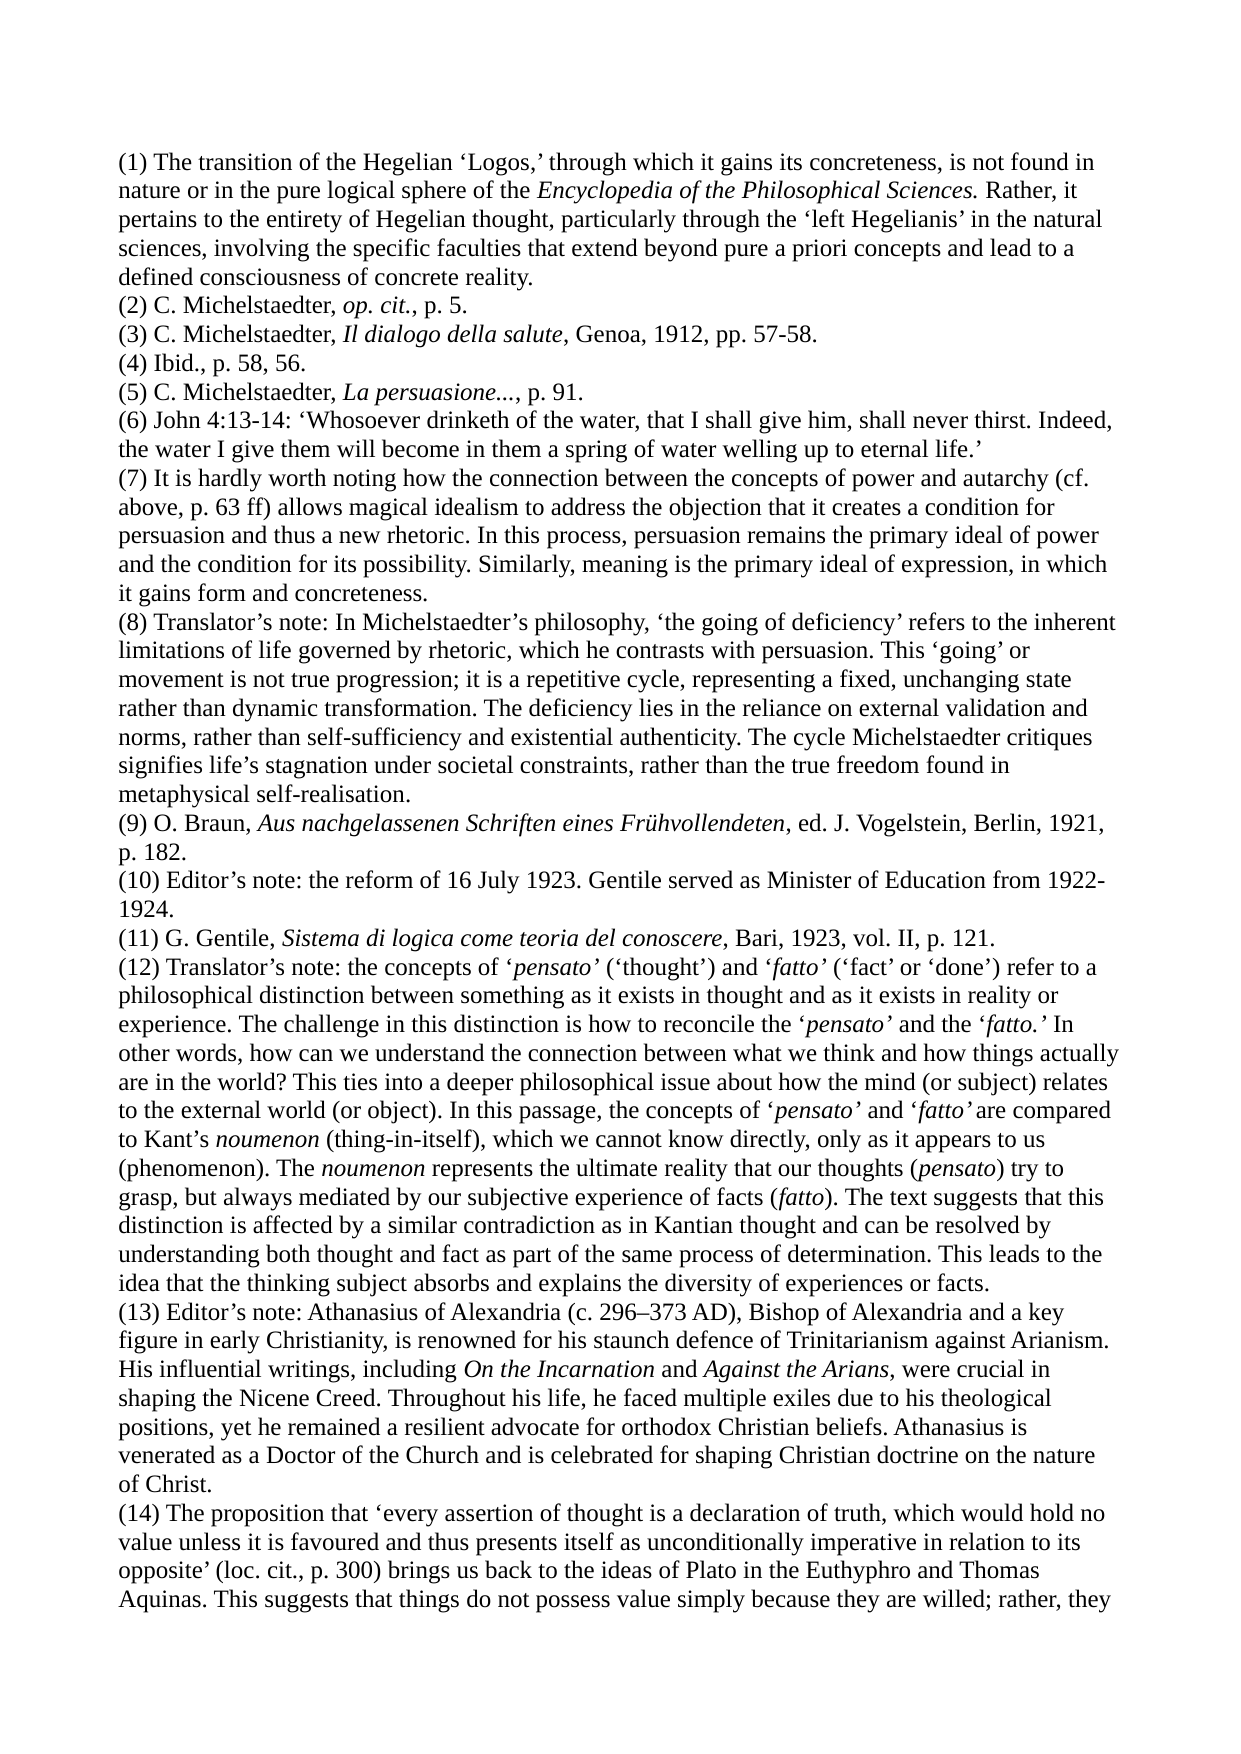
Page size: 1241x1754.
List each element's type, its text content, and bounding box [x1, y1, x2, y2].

text (12) Translator’s note: the concepts of ‘pensato’ (‘thought’) and ‘fatto’ (‘fact’ or ‘done’) refer to a philosophical distinction between something as it exists in thought and as it exists in reality or experience. The challenge in this distinction is how to reconcile the ‘pensato’ and the ‘fatto.’ In other words, how can we understand the connection between what we think and how things actually are in the world? This ties into a deeper philosophical issue about how the mind (or subject) relates to the external world (or object). In this passage, the concepts of ‘pensato’ and ‘fatto’ are compared to Kant’s noumenon (thing-in-itself), which we cannot know directly, only as it appears to us (phenomenon). The noumenon represents the ultimate reality that our thoughts (pensato) try to grasp, but always mediated by our subjective experience of facts (fatto). The text suggests that this distinction is affected by a similar contradiction as in Kantian thought and can be resolved by understanding both thought and fact as part of the same process of determination. This leads to the idea that the thinking subject absorbs and explains the diversity of experiences or facts. [118, 952, 1122, 1297]
text (13) Editor’s note: Athanasius of Alexandria (c. 296–373 AD), Bishop of Alexandria and a key figure in early Christianity, is renowned for his staunch defence of Trinitarianism against Arianism. His influential writings, including On the Incarnation and Against the Arians, were crucial in shaping the Nicene Creed. Throughout his life, he faced multiple exiles due to his theological positions, yet he remained a resilient advocate for orthodox Christian beliefs. Athanasius is venerated as a Doctor of the Church and is celebrated for shaping Christian doctrine on the nature of Christ. [118, 1297, 1122, 1498]
text (9) O. Braun, Aus nachgelassenen Schriften eines Frühvollendeten, ed. J. Vogelstein, Berlin, 1921, p. 182. (10) Editor’s note: the reform of 16 July 1923. Gentile served as Minister of Education from 1922-1924. (11) G. Gentile, Sistema di logica come teoria del conoscere, Bari, 1923, vol. II, p. 121. [118, 808, 1122, 952]
text (2) C. Michelstaedter, op. cit., p. 5. (3) C. Michelstaedter, Il dialogo della salute, Genoa, 1912, pp. 57-58. (4) Ibid., p. 58, 56. (5) C. Michelstaedter, La persuasione..., p. 91. (6) John 4:13-14: ‘Whosoever drinketh of the water, that I shall give him, shall never thirst. Indeed, the water I give them will become in them a spring of water welling up to eternal life.’ [118, 291, 1122, 463]
text (14) The proposition that ‘every assertion of thought is a declaration of truth, which would hold no value unless it is favoured and thus presents itself as unconditionally imperative in relation to its opposite’ (loc. cit., p. 300) brings us back to the ideas of Plato in the Euthyphro and Thomas Aquinas. This suggests that things do not possess value simply because they are willed; rather, they [118, 1498, 1122, 1613]
text (7) It is hardly worth noting how the connection between the concepts of power and autarchy (cf. above, p. 63 ff) allows magical idealism to address the objection that it creates a condition for persuasion and thus a new rhetoric. In this process, persuasion remains the primary ideal of power and the condition for its possibility. Similarly, meaning is the primary ideal of expression, in which it gains form and concreteness. [118, 463, 1122, 607]
text (1) The transition of the Hegelian ‘Logos,’ through which it gains its concreteness, is not found in nature or in the pure logical sphere of the Encyclopedia of the Philosophical Sciences. Rather, it pertains to the entirety of Hegelian thought, particularly through the ‘left Hegelianis’ in the natural sciences, involving the specific faculties that extend beyond pure a priori concepts and lead to a defined consciousness of concrete reality. [118, 147, 1122, 291]
text (8) Translator’s note: In Michelstaedter’s philosophy, ‘the going of deficiency’ refers to the inherent limitations of life governed by rhetoric, which he contrasts with persuasion. This ‘going’ or movement is not true progression; it is a repetitive cycle, representing a fixed, unchanging state rather than dynamic transformation. The deficiency lies in the reliance on external validation and norms, rather than self-sufficiency and existential authenticity. The cycle Michelstaedter critiques signifies life’s stagnation under societal constraints, rather than the true freedom found in metaphysical self-realisation​. [118, 607, 1122, 808]
